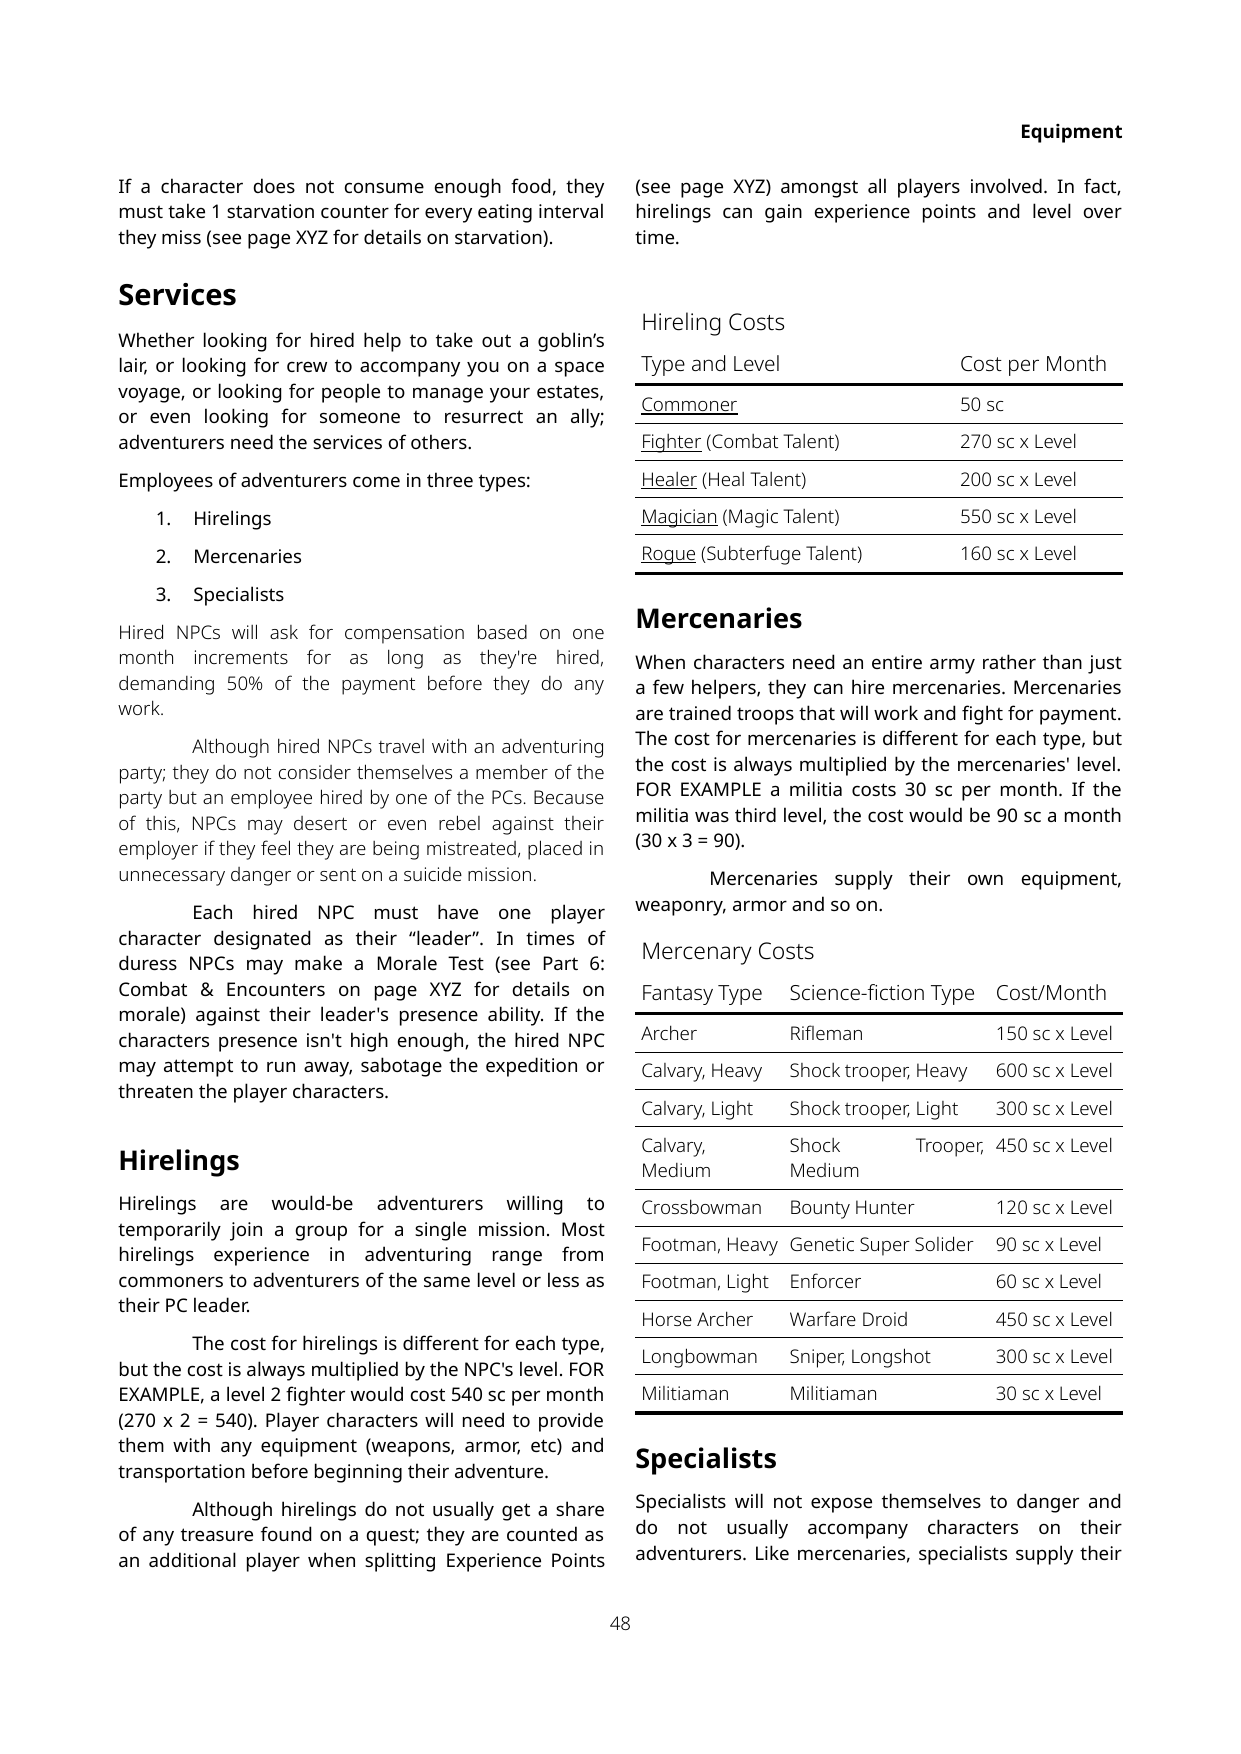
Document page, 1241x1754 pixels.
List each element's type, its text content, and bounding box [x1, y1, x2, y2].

table_cell Cost/Month [990, 972, 1123, 1012]
table_cell 30 sc x Level [990, 1375, 1123, 1411]
table_cell Fantasy Type [635, 972, 784, 1012]
table_cell Science-fiction Type [784, 972, 990, 1012]
table_cell Calvary, Light [635, 1090, 784, 1126]
table_cell Sniper, Longshot [784, 1338, 990, 1374]
table_cell Shock trooper, Light [784, 1090, 990, 1126]
table_cell Healer (Heal Talent) [635, 461, 954, 497]
text The cost for hirelings is different for each type, but the cost is always multiplied by the NPC's level. FOR EXAMPLE, a level 2 fighter would cost 540 sc per month (270 x 2 = 540). Player characters will need to provide them with any equipment (weapons, armor, etc) and transportation before beginning their adventure. [118, 1330, 605, 1483]
table_cell Militiaman [635, 1375, 784, 1411]
subtitle Mercenaries [635, 599, 1122, 636]
table_cell Cost per Month [954, 343, 1123, 383]
text Whether looking for hired help to take out a goblin’s lair, or looking for crew to accompany you on a space voyage, or looking for people to manage your estates, or even looking for someone to resurrect an ally; adventurers need the services of others. [118, 327, 605, 454]
table_cell Calvary, Medium [635, 1127, 784, 1189]
table_cell Calvary, Heavy [635, 1053, 784, 1089]
table_cell 450 sc x Level [990, 1301, 1123, 1337]
table_cell Fighter (Combat Talent) [635, 424, 954, 460]
table_cell Type and Level [635, 343, 954, 383]
table_cell Warfare Droid [784, 1301, 990, 1337]
table_cell 450 sc x Level [990, 1127, 1123, 1189]
table_cell 160 sc x Level [954, 535, 1123, 571]
table_cell Genetic Super Solider [784, 1227, 990, 1263]
text Although hired NPCs travel with an adventuring party; they do not consider themselves a member of the party but an employee hired by one of the PCs. Because of this, NPCs may desert or even rebel against their employer if they feel they are being mistreated, placed in unnecessary danger or sent on a suicide mission. [118, 734, 605, 887]
table_cell 120 sc x Level [990, 1190, 1123, 1226]
table_cell Longbowman [635, 1338, 784, 1374]
text Mercenaries supply their own equipment, weaponry, armor and so on. [635, 866, 1122, 917]
table_cell Shock Trooper, Medium [784, 1127, 990, 1189]
table_cell Magician (Magic Talent) [635, 498, 954, 534]
table_cell Horse Archer [635, 1301, 784, 1337]
table_cell 600 sc x Level [990, 1053, 1123, 1089]
table_header Hireling Costs [635, 300, 1123, 343]
subtitle Specialists [635, 1439, 1122, 1476]
table_cell Enforcer [784, 1264, 990, 1300]
table_cell 300 sc x Level [990, 1338, 1123, 1374]
table_cell Shock trooper, Heavy [784, 1053, 990, 1089]
text When characters need an entire army rather than just a few helpers, they can hire mercenaries. Mercenaries are trained troops that will work and fight for payment. The cost for mercenaries is different for each type, but the cost is always multiplied by the mercenaries' level. FOR EXAMPLE a militia costs 30 sc per month. If the militia was third level, the cost would be 90 sc a month (30 x 3 = 90). [635, 649, 1122, 853]
subtitle Hirelings [118, 1141, 605, 1178]
list Hirelings [156, 505, 605, 531]
text (see page XYZ) amongst all players involved. In fact, hirelings can gain experience points and level over time. [635, 173, 1122, 250]
text Each hired NPC must have one player character designated as their “leader”. In times of duress NPCs may make a Morale Test (see Part 6: Combat & Encounters on page XYZ for details on morale) against their leader's presence ability. If the characters presence isn't high enough, the hired NPC may attempt to run away, sabotage the expedition or threaten the player characters. [118, 899, 605, 1103]
table_cell Rifleman [784, 1015, 990, 1052]
table_cell Archer [635, 1015, 784, 1052]
table_cell Militiaman [784, 1375, 990, 1411]
table_cell 550 sc x Level [954, 498, 1123, 534]
text If a character does not consume enough food, they must take 1 starvation counter for every eating interval they miss (see page XYZ for details on starvation). [118, 173, 605, 250]
text Hirelings are would-be adventurers willing to temporarily join a group for a single mission. Most hirelings experience in adventuring range from commoners to adventurers of the same level or less as their PC leader. [118, 1190, 605, 1318]
table_cell Crossbowman [635, 1190, 784, 1226]
table_cell 90 sc x Level [990, 1227, 1123, 1263]
table_cell Bounty Hunter [784, 1190, 990, 1226]
text Hired NPCs will ask for compensation based on one month increments for as long as they're hired, demanding 50% of the payment before they do any work. [118, 619, 605, 721]
subtitle Services [118, 275, 605, 314]
list Specialists [156, 581, 605, 607]
table_cell 200 sc x Level [954, 461, 1123, 497]
list Mercenaries [156, 543, 605, 568]
table_cell 50 sc [954, 386, 1123, 423]
text Employees of adventurers come in three types: [118, 467, 605, 492]
table_cell 60 sc x Level [990, 1264, 1123, 1300]
table_cell 270 sc x Level [954, 424, 1123, 460]
table_cell 150 sc x Level [990, 1015, 1123, 1052]
table_cell 300 sc x Level [990, 1090, 1123, 1126]
table_cell Footman, Light [635, 1264, 784, 1300]
table_header Mercenary Costs [635, 929, 1123, 972]
text Although hirelings do not usually get a share of any treasure found on a quest; they are counted as an additional player when splitting Experience Points [118, 1496, 605, 1573]
text Specialists will not expose themselves to danger and do not usually accompany characters on their adventurers. Like mercenaries, specialists supply their [635, 1489, 1122, 1565]
table_cell Commoner [635, 386, 954, 423]
table_cell Footman, Heavy [635, 1227, 784, 1263]
table_cell Rogue (Subterfuge Talent) [635, 535, 954, 571]
